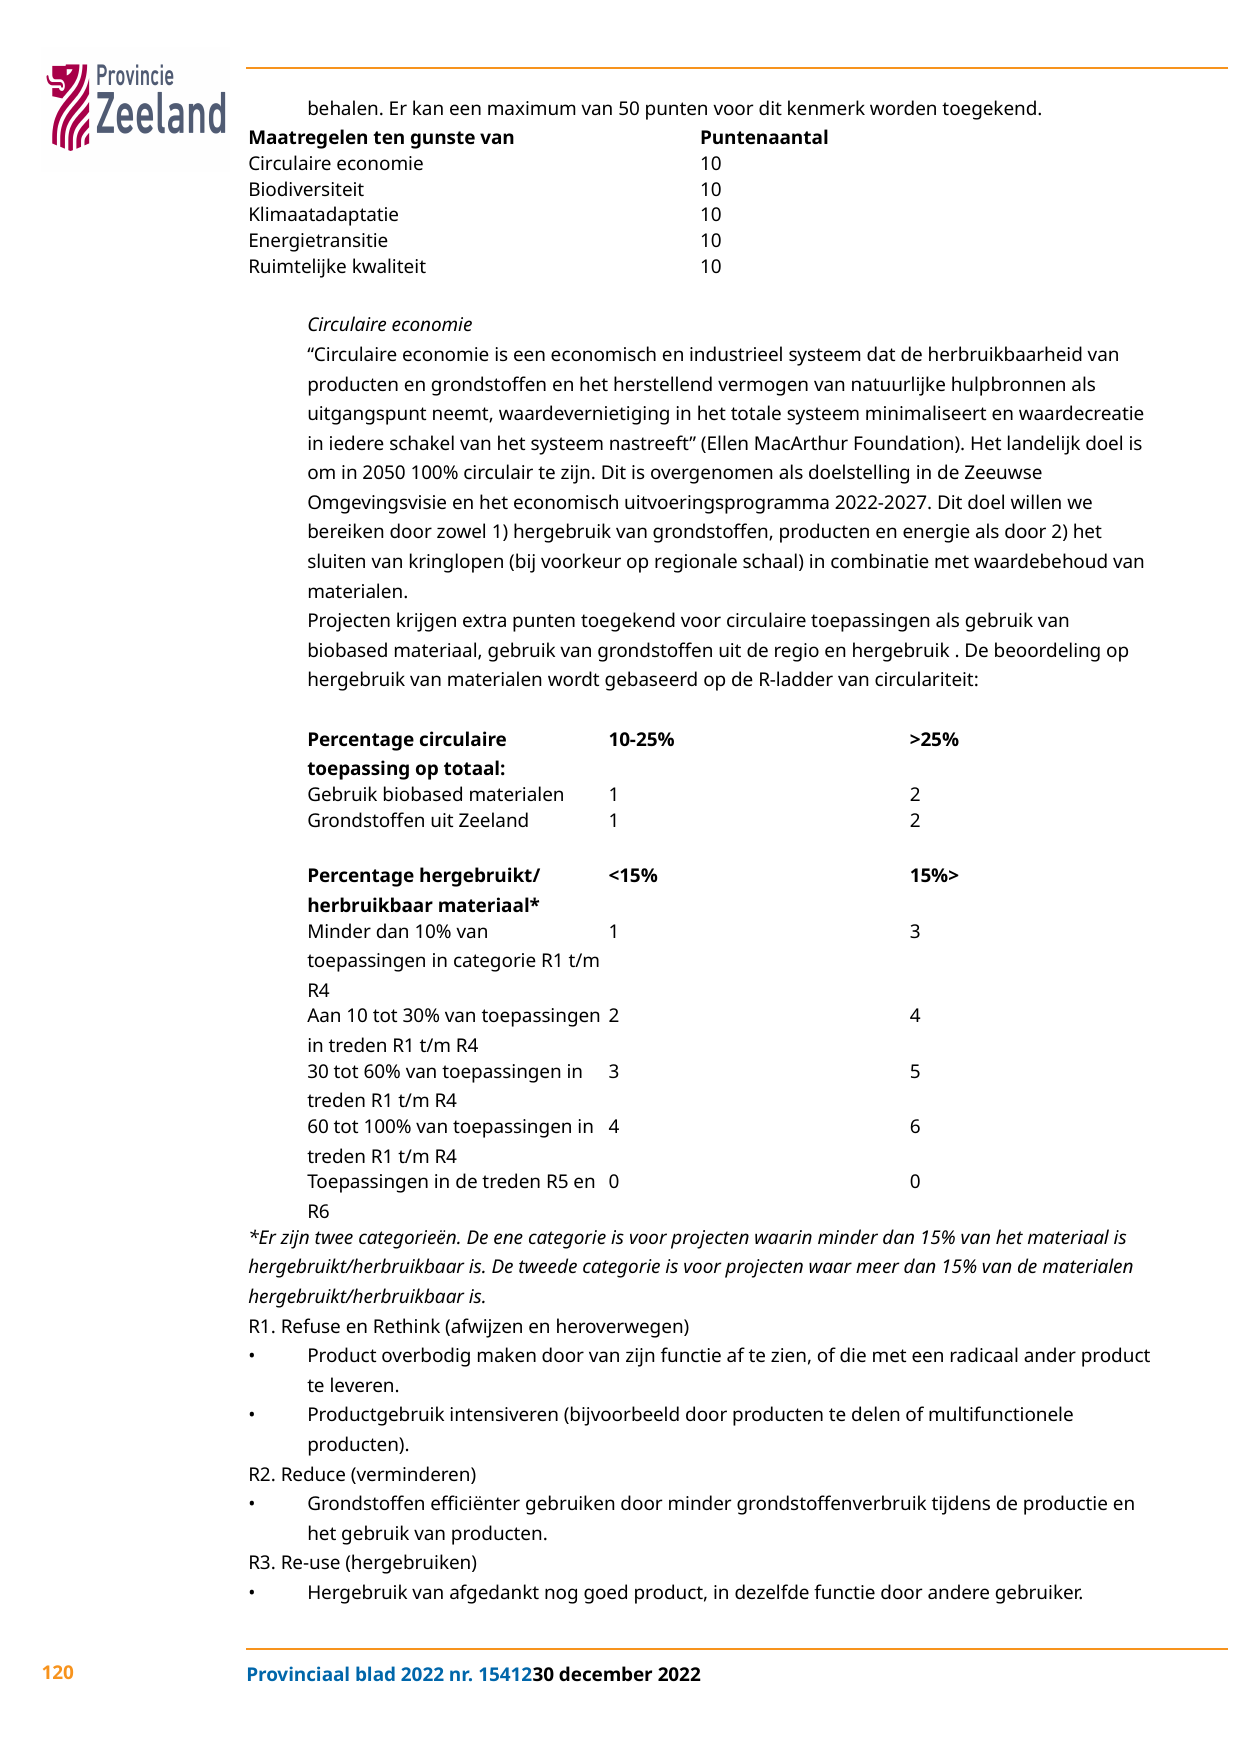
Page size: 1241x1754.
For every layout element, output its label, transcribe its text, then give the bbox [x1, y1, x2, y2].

table_header Percentage circulaire toepassing op totaal: [307, 726, 608, 781]
table_cell 4 [910, 1003, 1211, 1058]
table_header 10-25% [608, 726, 909, 781]
table_cell 10 [700, 176, 1152, 202]
table_header Puntenaantal [700, 125, 1152, 150]
table_cell Energietransitie [248, 228, 700, 253]
table_cell Circulaire economie [248, 150, 700, 176]
table_cell 30 tot 60% van toepassingen in treden R1 t/m R4 [307, 1058, 608, 1113]
list Grondstoffen efficiënter gebruiken door minder grondstoffenverbruik tijdens de productie en het gebruik van producten. [248, 1490, 1152, 1546]
table_cell 3 [910, 918, 1211, 1003]
table_cell Toepassingen in de treden R5 en R6 [307, 1169, 608, 1224]
table_header Maatregelen ten gunste van [248, 125, 700, 150]
table_cell 60 tot 100% van toepassingen in treden R1 t/m R4 [307, 1113, 608, 1169]
table_cell 2 [910, 807, 1211, 833]
text R1. Refuse en Rethink (afwijzen en heroverwegen) [248, 1313, 1152, 1338]
list Projecten krijgen extra punten toegekend voor circulaire toepassingen als gebruik van biobased materiaal, gebruik van grondstoffen uit de regio en hergebruik . De beoordeling op hergebruik van materialen wordt gebaseerd op de R-ladder van circulariteit: [248, 607, 1152, 692]
list behalen. Er kan een maximum van 50 punten voor dit kenmerk worden toegekend. [248, 95, 1152, 121]
table_cell Grondstoffen uit Zeeland [307, 807, 608, 833]
table_cell 6 [910, 1113, 1211, 1169]
table_cell 10 [700, 228, 1152, 253]
text R2. Reduce (verminderen) [248, 1461, 1152, 1486]
table_cell 3 [608, 1058, 909, 1113]
table_cell 1 [608, 807, 909, 833]
table_cell Minder dan 10% van toepassingen in categorie R1 t/m R4 [307, 918, 608, 1003]
list Product overbodig maken door van zijn functie af te zien, of die met een radicaal ander product te leveren. [248, 1342, 1152, 1398]
table_header >25% [910, 726, 1211, 781]
table_cell 10 [700, 150, 1152, 176]
table_cell 1 [608, 781, 909, 807]
list Productgebruik intensiveren (bijvoorbeeld door producten te delen of multifunctionele producten). [248, 1402, 1152, 1457]
table_cell 10 [700, 202, 1152, 227]
list Hergebruik van afgedankt nog goed product, in dezelfde functie door andere gebruiker. [248, 1579, 1152, 1605]
table_cell 0 [608, 1169, 909, 1224]
table_cell Ruimtelijke kwaliteit [248, 253, 700, 279]
table_header 15%> [910, 863, 1211, 918]
table_cell 1 [608, 918, 909, 1003]
table_cell Aan 10 tot 30% van toepassingen in treden R1 t/m R4 [307, 1003, 608, 1058]
table_cell 2 [608, 1003, 909, 1058]
table_cell 2 [910, 781, 1211, 807]
table_cell 10 [700, 253, 1152, 279]
table_cell Klimaatadaptatie [248, 202, 700, 227]
table_cell 0 [910, 1169, 1211, 1224]
table_cell Gebruik biobased materialen [307, 781, 608, 807]
table_cell Biodiversiteit [248, 176, 700, 202]
table_cell 5 [910, 1058, 1211, 1113]
picture [41, 47, 231, 172]
list “Circulaire economie is een economisch en industrieel systeem dat de herbruikbaarheid van producten en grondstoffen en het herstellend vermogen van natuurlijke hulpbronnen als uitgangspunt neemt, waardevernietiging in het totale systeem minimaliseert en waardecreatie in iedere schakel van het systeem nastreeft” (Ellen MacArthur Foundation). Het landelijk doel is om in 2050 100% circulair te zijn. Dit is overgenomen als doelstelling in de Zeeuwse Omgevingsvisie en het economisch uitvoeringsprogramma 2022-2027. Dit doel willen we bereiken door zowel 1) hergebruik van grondstoffen, producten en energie als door 2) het sluiten van kringlopen (bij voorkeur op regionale schaal) in combinatie met waardebehoud van materialen. [248, 341, 1152, 604]
table_cell 4 [608, 1113, 909, 1169]
table_header Percentage hergebruikt/ herbruikbaar materiaal* [307, 863, 608, 918]
text R3. Re-use (hergebruiken) [248, 1549, 1152, 1575]
list Circulaire economie [248, 312, 1152, 337]
text *Er zijn twee categorieën. De ene categorie is voor projecten waarin minder dan 15% van het materiaal is hergebruikt/herbruikbaar is. De tweede categorie is voor projecten waar meer dan 15% van de materialen hergebruikt/herbruikbaar is. [248, 1224, 1152, 1309]
table_header <15% [608, 863, 909, 918]
